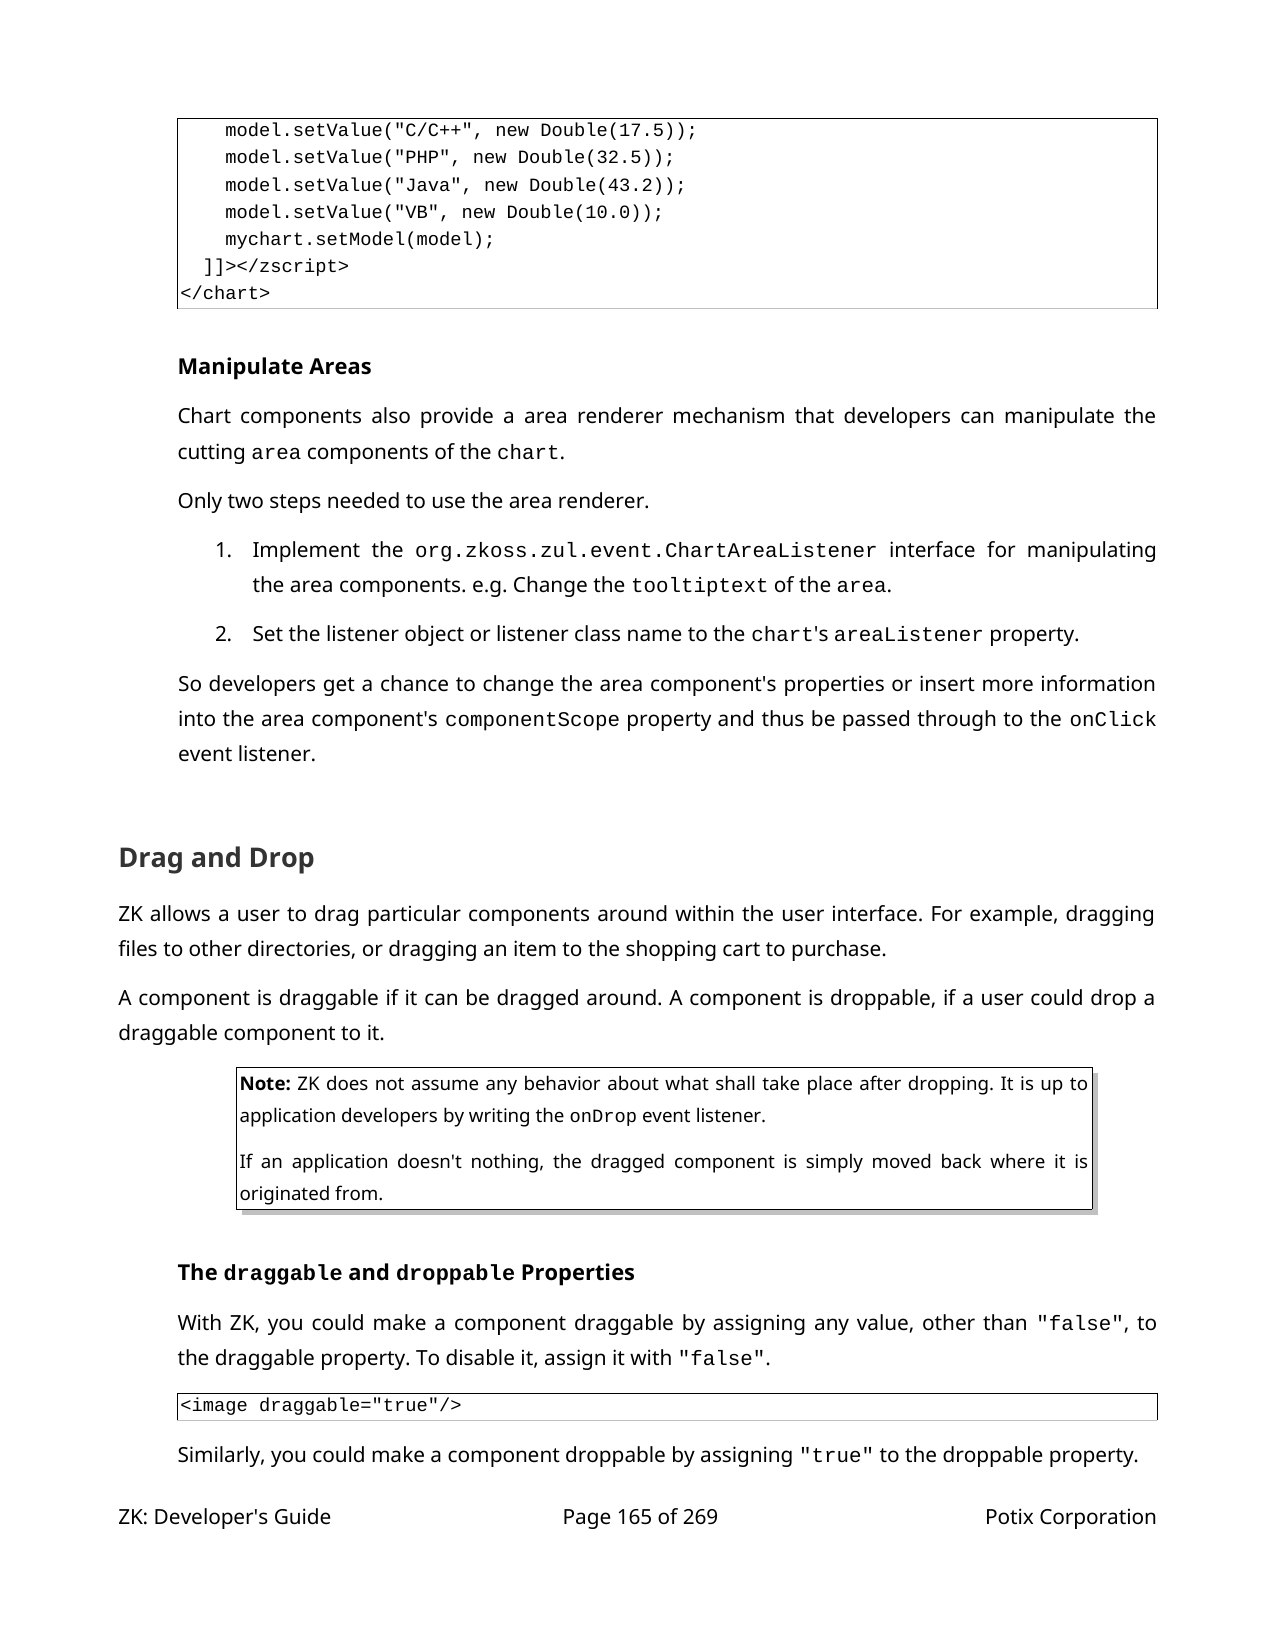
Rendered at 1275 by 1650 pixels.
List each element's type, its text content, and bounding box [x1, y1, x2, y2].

subtitle Manipulate Areas [177, 351, 1157, 381]
text Chart components also provide a area renderer mechanism that developers can manipulate the cutting area components of the chart. [177, 402, 1157, 465]
subtitle The draggable and droppable Properties [177, 1257, 1157, 1287]
text model.setValue("C/C++", new Double(17.5)); [178, 119, 1157, 142]
text model.setValue("PHP", new Double(32.5)); [178, 145, 1157, 169]
text ZK allows a user to drag particular components around within the user interface. For example, dragging files to other directories, or dragging an item to the shopping cart to purchase. [118, 899, 1157, 962]
text If an application doesn't nothing, the dragged component is simply moved back where it is originated from. [237, 1145, 1092, 1209]
text So developers get a chance to change the area component's properties or insert more information into the area component's componentScope property and thus be passed through to the onClick event listener. [178, 669, 1157, 768]
text Only two steps needed to use the area renderer. [177, 486, 1157, 514]
text <image draggable="true"/> [178, 1394, 1157, 1420]
text A component is draggable if it can be dragged around. A component is droppable, if a user could drop a draggable component to it. [118, 983, 1157, 1046]
text Note: ZK does not assume any behavior about what shall take place after dropping. It is up to application developers by writing the onDrop event listener. [237, 1068, 1092, 1128]
text mychart.setModel(model); [178, 227, 1157, 251]
text model.setValue("Java", new Double(43.2)); [178, 172, 1157, 197]
text ]]></zscript> [178, 254, 1157, 278]
list Implement the org.zkoss.zul.event.ChartAreaListener interface for manipulating the area components. e.g. Change the tooltiptext of the area. [215, 535, 1157, 599]
text </chart> [178, 281, 1157, 308]
list Set the listener object or listener class name to the chart's areaListener property. [215, 619, 1157, 648]
text With ZK, you could make a component draggable by assigning any value, other than "false", to the draggable property. To disable it, assign it with "false". [177, 1308, 1157, 1372]
text model.setValue("VB", new Double(10.0)); [178, 200, 1157, 224]
subtitle Drag and Drop [118, 838, 1157, 875]
text Similarly, you could make a component droppable by assigning "true" to the droppable property. [177, 1441, 1157, 1469]
